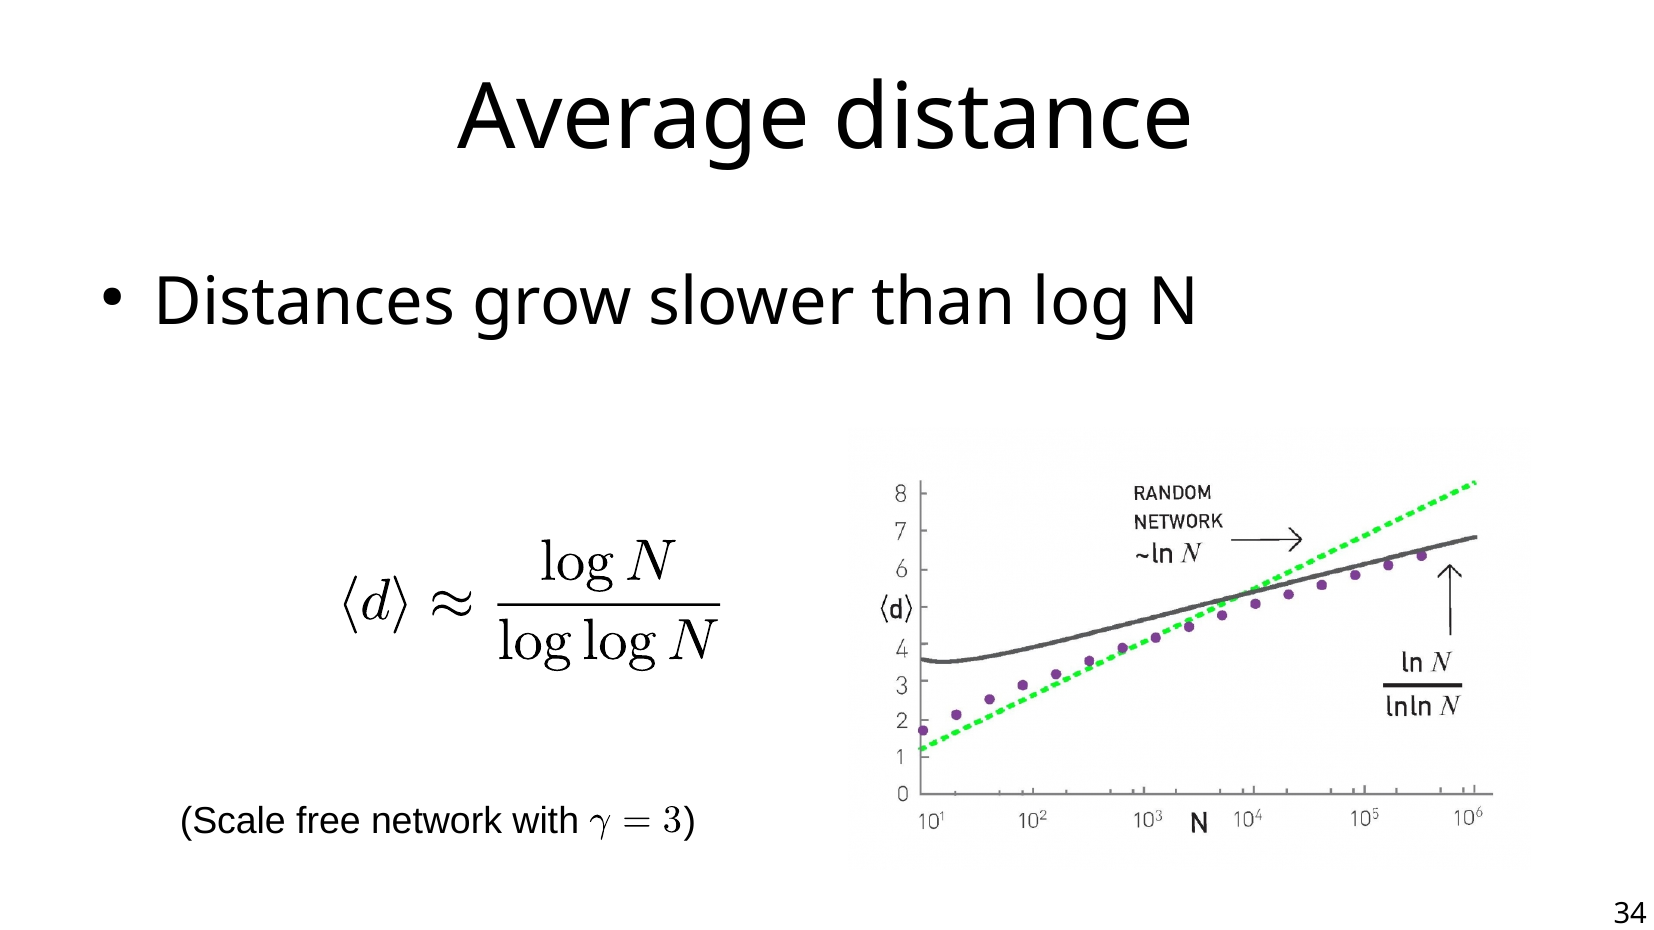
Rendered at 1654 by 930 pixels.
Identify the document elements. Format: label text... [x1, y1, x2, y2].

picture [848, 427, 1531, 871]
text_box [337, 539, 721, 672]
list Distances grow slower than log N [82, 252, 1571, 793]
text_box (Scale free network with ) [165, 792, 826, 892]
title Average distance [82, 1, 1571, 225]
text_box [589, 806, 682, 841]
